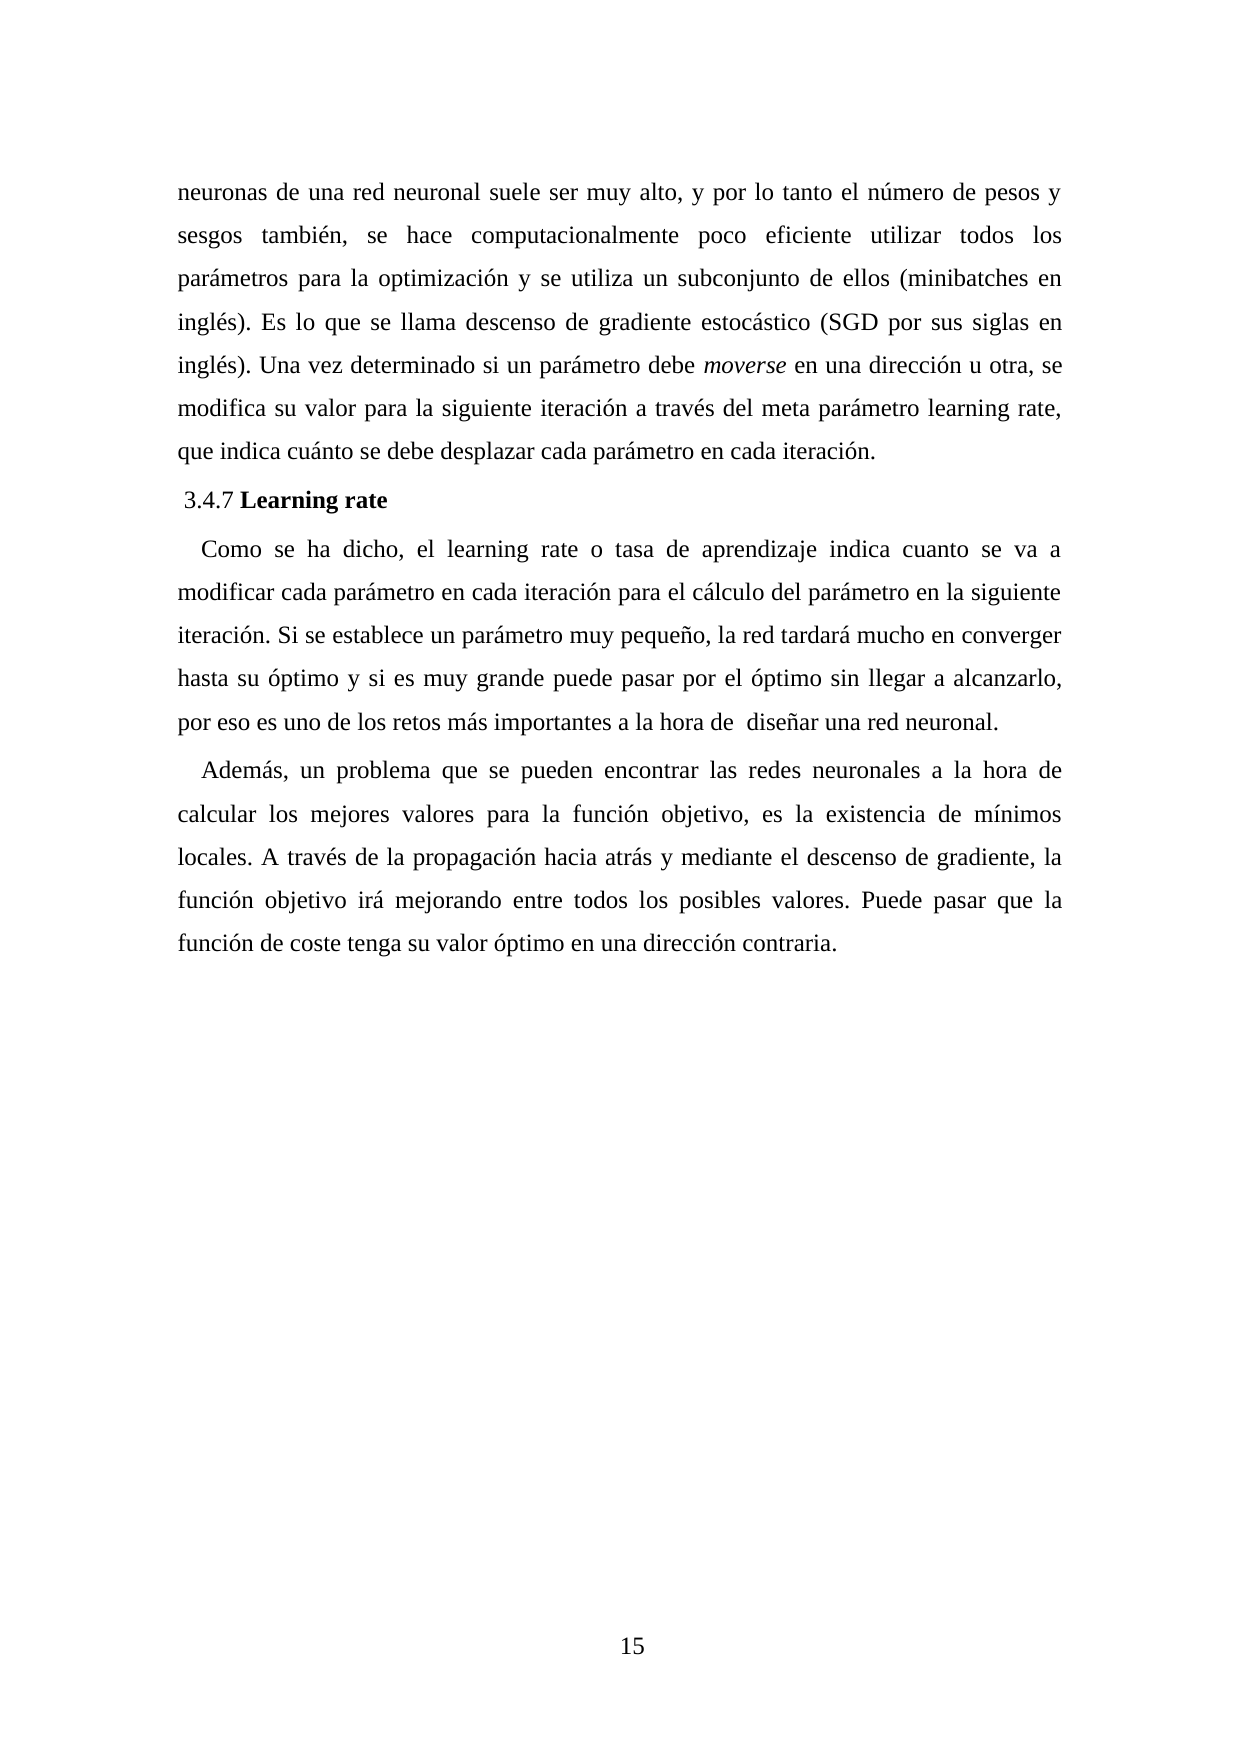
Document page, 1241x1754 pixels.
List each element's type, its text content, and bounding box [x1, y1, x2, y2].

text Además, un problema que se pueden encontrar las redes neuronales a la hora de calcular los mejores valores para la función objetivo, es la existencia de mínimos locales. A través de la propagación hacia atrás y mediante el descenso de gradiente, la función objetivo irá mejorando entre todos los posibles valores. Puede pasar que la función de coste tenga su valor óptimo en una dirección contraria. [177, 756, 1063, 957]
text neuronas de una red neuronal suele ser muy alto, y por lo tanto el número de pesos y sesgos también, se hace computacionalmente poco eficiente utilizar todos los parámetros para la optimización y se utiliza un subconjunto de ellos (minibatches en inglés). Es lo que se llama descenso de gradiente estocástico (SGD por sus siglas en inglés). Una vez determinado si un parámetro debe moverse en una dirección u otra, se modifica su valor para la siguiente iteración a través del meta parámetro learning rate, que indica cuánto se debe desplazar cada parámetro en cada iteración. [177, 177, 1063, 465]
text Como se ha dicho, el learning rate o tasa de aprendizaje indica cuanto se va a modificar cada parámetro en cada iteración para el cálculo del parámetro en la siguiente iteración. Si se establece un parámetro muy pequeño, la red tardará mucho en converger hasta su óptimo y si es muy grande puede pasar por el óptimo sin llegar a alcanzarlo, por eso es uno de los retos más importantes a la hora de diseñar una red neuronal. [177, 534, 1063, 735]
subtitle Learning rate [177, 485, 1063, 514]
